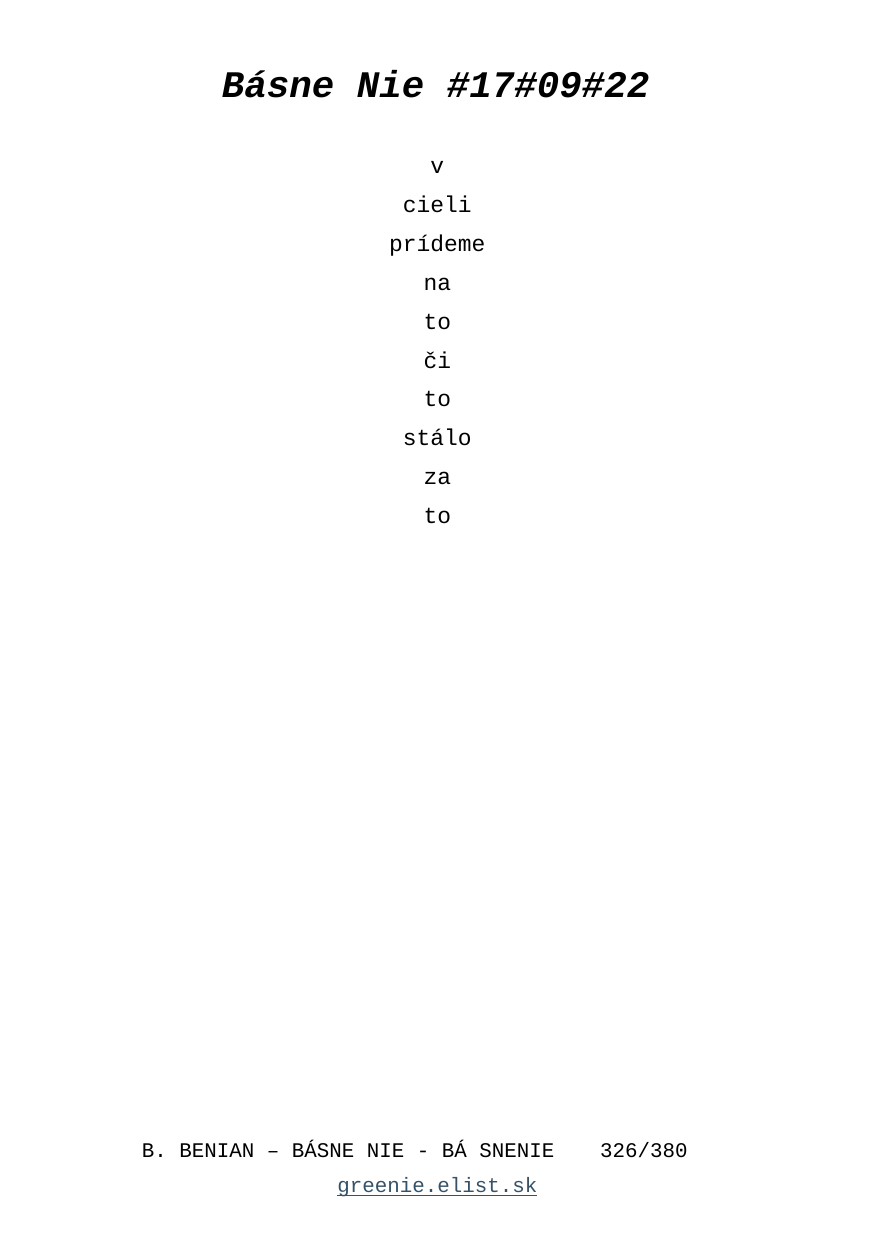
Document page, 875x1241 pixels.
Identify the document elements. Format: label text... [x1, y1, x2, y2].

text v cieli prídeme na to či to stálo za to [41, 155, 833, 530]
subtitle Básne Nie #17#09#22 [41, 66, 833, 109]
